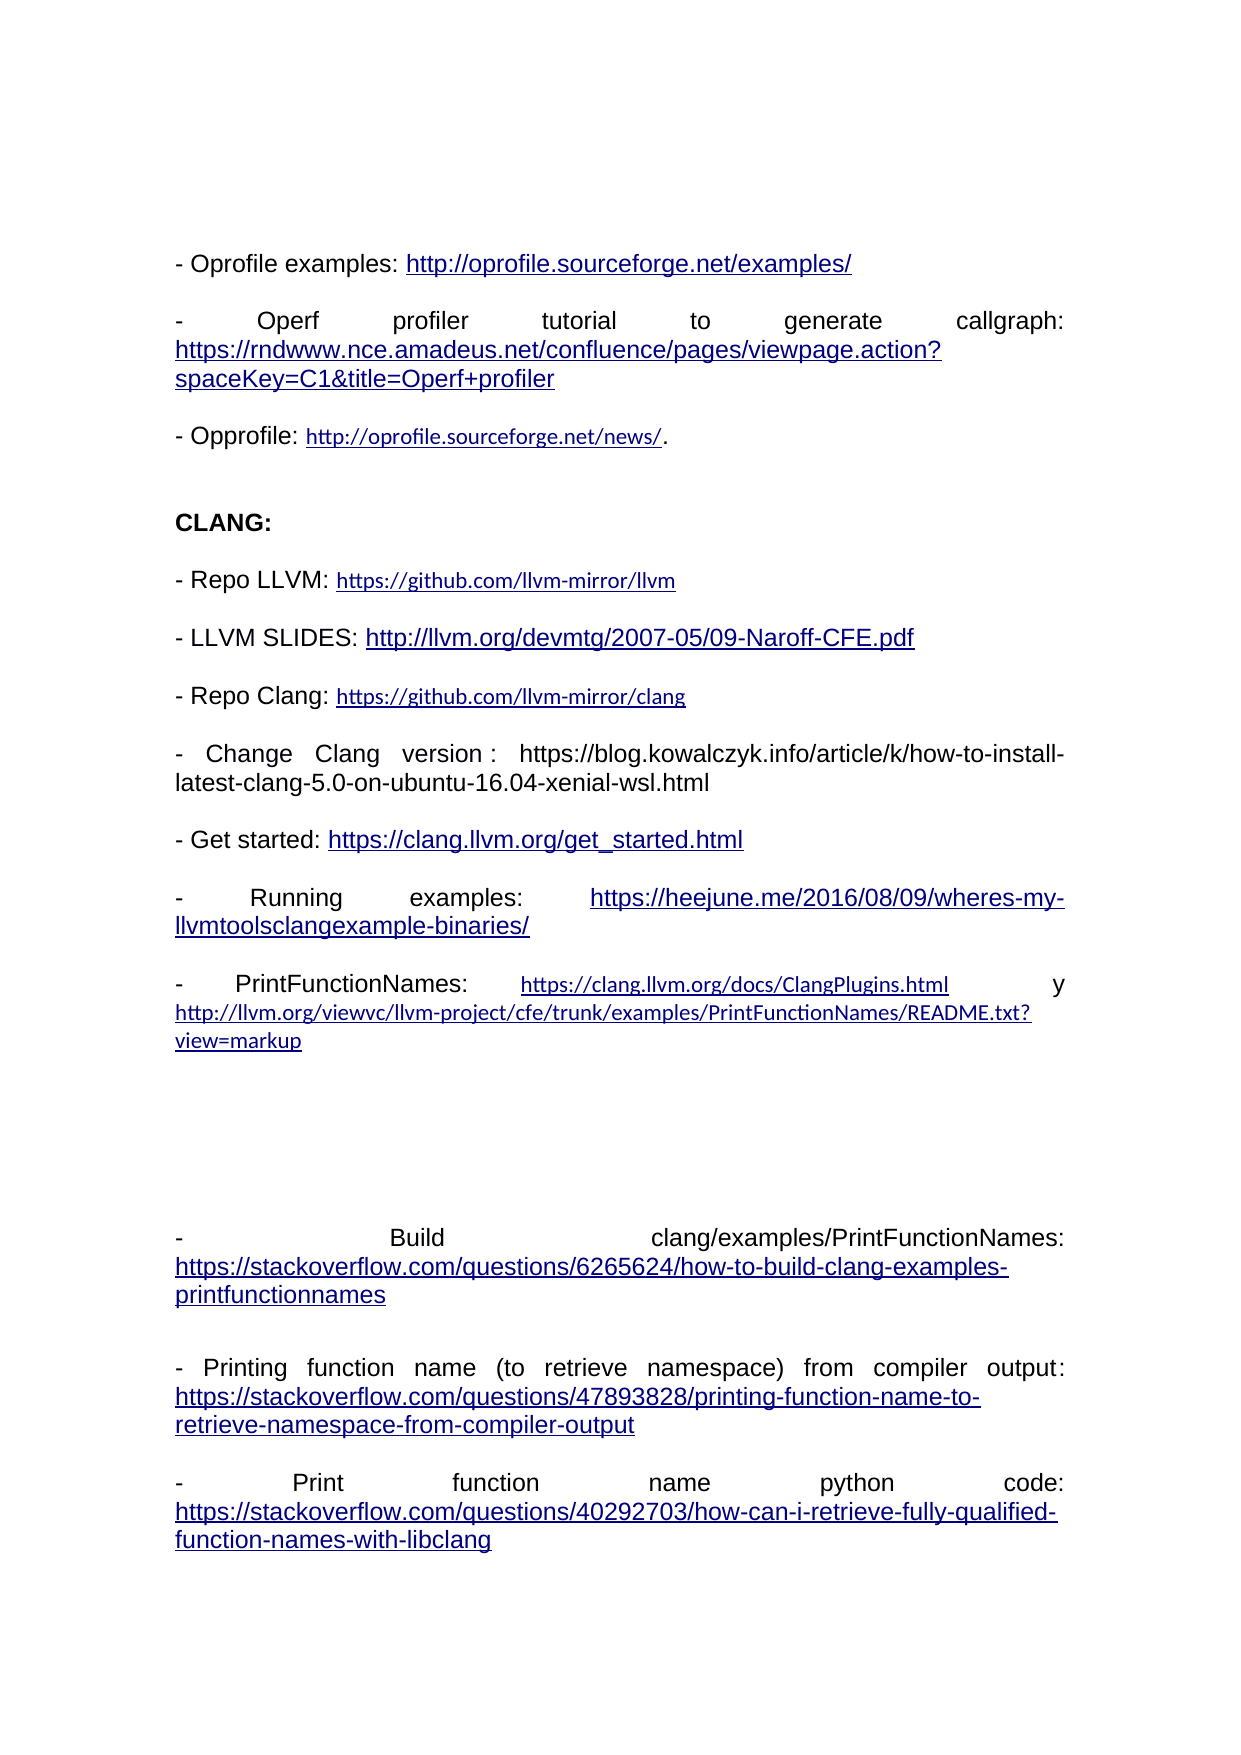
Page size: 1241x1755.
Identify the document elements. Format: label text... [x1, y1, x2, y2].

subtitle - Print function name python code: https://stackoverflow.com/questions/40292703/how-can-i-retrieve-fully-qualified-function-names-with-libclang [175, 1468, 1065, 1554]
text - Running examples: https://heejune.me/2016/08/09/wheres-my-llvmtoolsclangexample-binaries/ [175, 882, 1065, 940]
text - Change Clang version : https://blog.kowalczyk.info/article/k/how-to-install-latest-clang-5.0-on-ubuntu-16.04-xenial-wsl.html [175, 739, 1065, 796]
text - Opprofile: http://oprofile.sourceforge.net/news/. [175, 421, 1065, 450]
text - Build clang/examples/PrintFunctionNames: https://stackoverflow.com/questions/6265624/how-to-build-clang-examples-printfunctionnames [175, 1223, 1065, 1309]
text - Oprofile examples: http://oprofile.sourceforge.net/examples/ [175, 249, 1065, 277]
text - Repo LLVM: https://github.com/llvm-mirror/llvm [175, 565, 1065, 594]
text CLANG: [175, 508, 1065, 537]
text - Get started: https://clang.llvm.org/get_started.html [175, 825, 1065, 854]
subtitle - Printing function name (to retrieve namespace) from compiler output: https://stackoverflow.com/questions/47893828/printing-function-name-to-retrieve-namespace-from-compiler-output [175, 1353, 1065, 1439]
text - Operf profiler tutorial to generate callgraph: https://rndwww.nce.amadeus.net/confluence/pages/viewpage.action?spaceKey=C1&title=Operf+profiler [175, 306, 1065, 392]
text - PrintFunctionNames: https://clang.llvm.org/docs/ClangPlugins.html y http://llvm.org/viewvc/llvm-project/cfe/trunk/examples/PrintFunctionNames/README.txt?view=markup [175, 969, 1065, 1054]
text - Repo Clang: https://github.com/llvm-mirror/clang [175, 681, 1065, 710]
text - LLVM SLIDES: http://llvm.org/devmtg/2007-05/09-Naroff-CFE.pdf [175, 623, 1065, 652]
